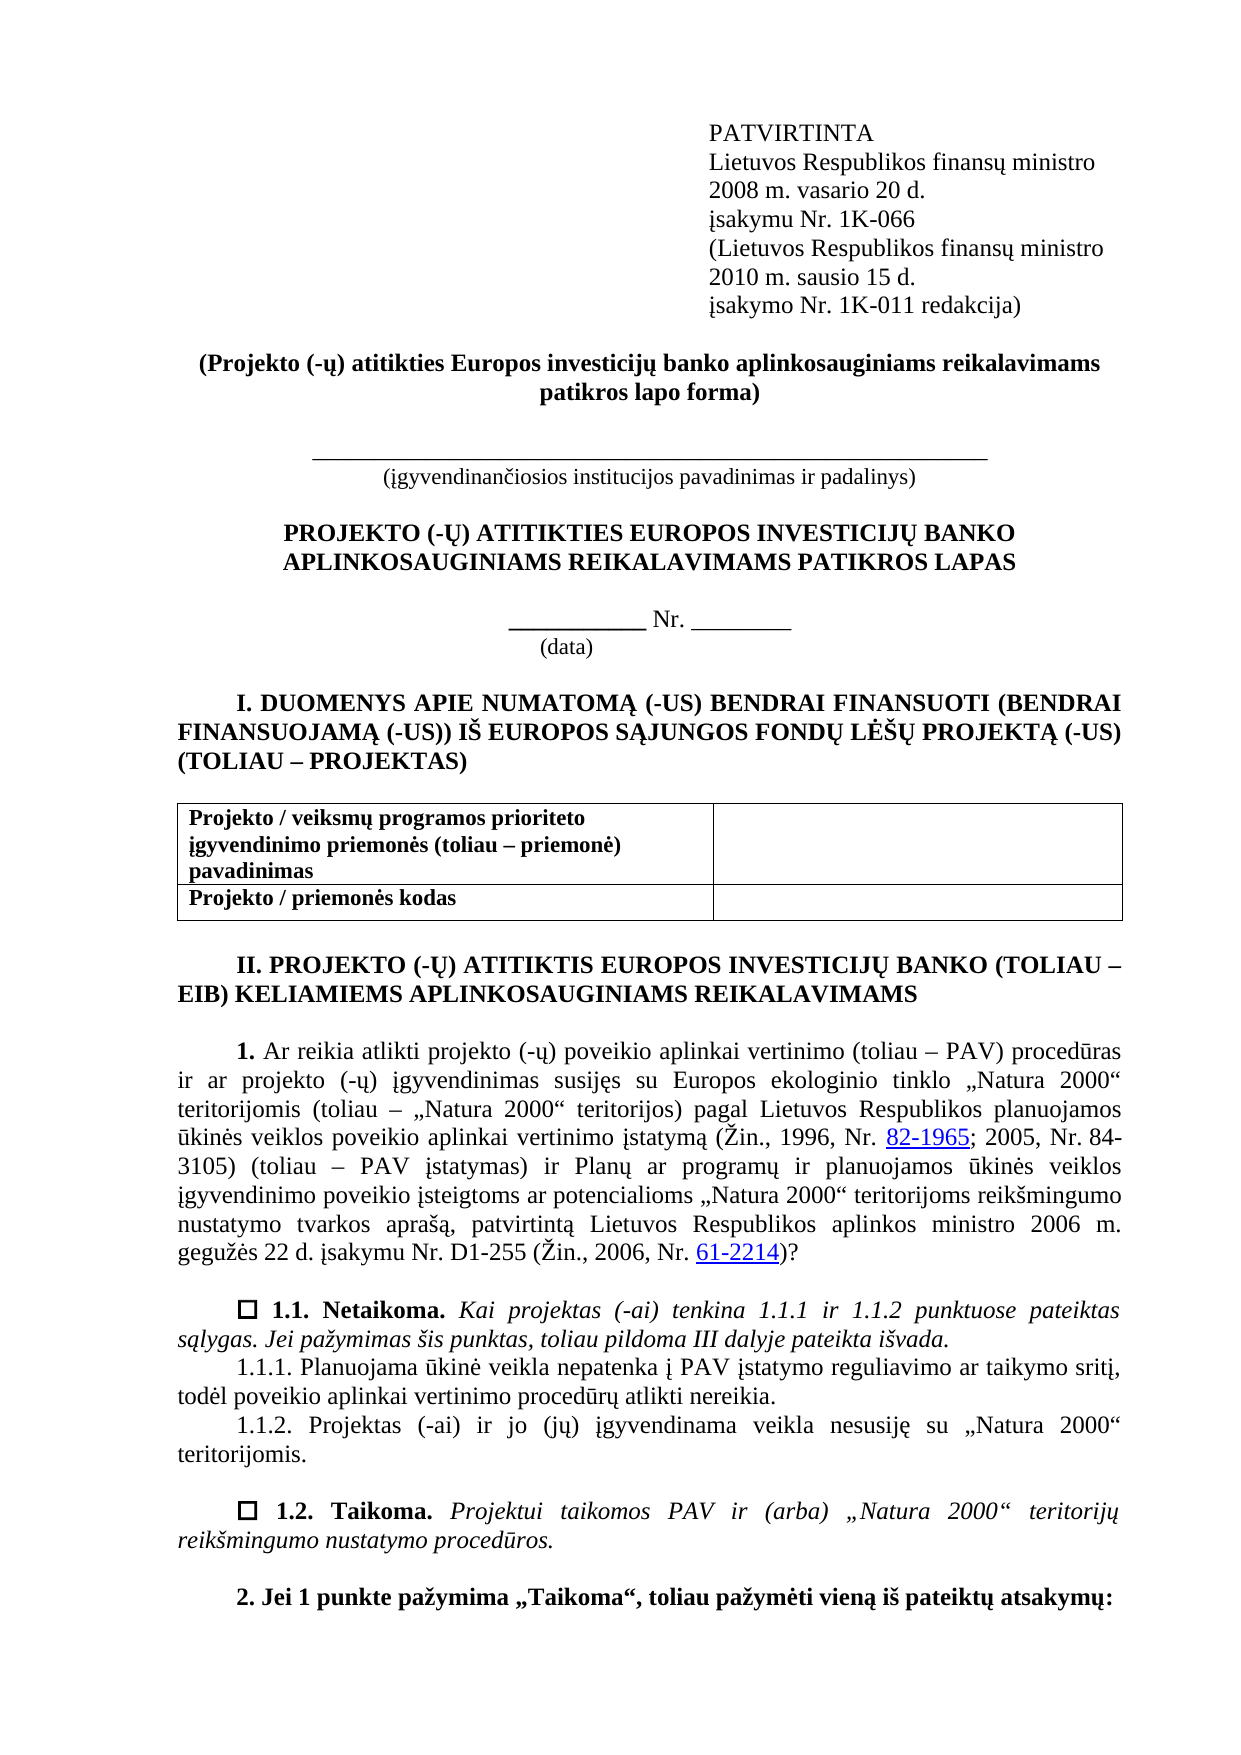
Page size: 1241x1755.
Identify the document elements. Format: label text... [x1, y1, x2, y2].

text patvirtinta [709, 118, 1122, 147]
text 1.1.2. Projektas (-ai) ir jo (jų) įgyvendinama veikla nesusiję su „Natura 2000“ teritorijomis. [177, 1410, 1122, 1467]
text 1. Ar reikia atlikti projekto (-ų) poveikio aplinkai vertinimo (toliau – PAV) procedūras ir ar projekto (-ų) įgyvendinimas susijęs su Europos ekologinio tinklo „Natura 2000“ teritorijomis (toliau – „Natura 2000“ teritorijos) pagal Lietuvos Respublikos planuojamos ūkinės veiklos poveikio aplinkai vertinimo įstatymą (Žin., 1996, Nr. 82-1965; 2005, Nr. 84-3105) (toliau – PAV įstatymas) ir Planų ar programų ir planuojamos ūkinės veiklos įgyvendinimo poveikio įsteigtoms ar potencialioms „Natura 2000“ teritorijoms reikšmingumo nustatymo tvarkos aprašą, patvirtintą Lietuvos Respublikos aplinkos ministro 2006 m. gegužės 22 d. įsakymu Nr. D1-255 (Žin., 2006, Nr. 61-2214)? [177, 1036, 1122, 1266]
table_cell Projekto / priemonės kodas [178, 885, 713, 920]
text ______________________________________________________ [177, 434, 1122, 463]
text (įgyvendinančiosios institucijos pavadinimas ir padalinys) [177, 463, 1122, 489]
text 2010 m. sausio 15 d. [177, 262, 1122, 291]
text ___________ Nr. ________ [177, 604, 1122, 633]
table_header Projekto / veiksmų programos prioriteto įgyvendinimo priemonės (toliau – priemonė) pavadinimas [178, 804, 713, 883]
text PROJEKTO (-Ų) ATITIKTIES EUROPOS INVESTICIJŲ BANKO APLINKOSAUGINIAMS REIKALAVIMAMS PATIKROS LAPAS [177, 518, 1122, 576]
text (data) [540, 633, 1122, 659]
table_cell [714, 885, 1122, 920]
text 2008 m. vasario 20 d. [177, 176, 1122, 204]
text Lietuvos Respublikos finansų ministro [177, 147, 1122, 176]
text įsakymo Nr. 1K-011 redakcija) [177, 291, 1122, 319]
text 1.1.1. Planuojama ūkinė veikla nepatenka į PAV įstatymo reguliavimo ar taikymo sritį, todėl poveikio aplinkai vertinimo procedūrų atlikti nereikia. [177, 1352, 1122, 1410]
text įsakymu Nr. 1K-066 [177, 204, 1122, 233]
text I. DUOMENYS APIE NUMATOMĄ (-US) BENDRAI FINANSUOTI (BENDRAI FINANSUOJAMĄ (-US)) IŠ EUROPOS SĄJUNGOS FONDŲ LĖŠŲ PROJEKTĄ (-US) (TOLIAU – PROJEKTAS) [177, 688, 1122, 774]
text 2. Jei 1 punkte pažymima „Taikoma“, toliau pažymėti vieną iš pateiktų atsakymų: [177, 1582, 1122, 1611]
table_header [714, 804, 1122, 883]
text (Projekto (-ų) atitikties Europos investicijų banko aplinkosauginiams reikalavimams patikros lapo forma) [177, 348, 1122, 406]
text [] 1.2. Taikoma. Projektui taikomos PAV ir (arba) „Natura 2000“ teritorijų reikšmingumo nustatymo procedūros. [177, 1496, 1122, 1554]
text II. PROJEKTO (-Ų) ATITIKTIS EUROPOS INVESTICIJŲ BANKO (TOLIAU – EIB) KELIAMIEMS APLINKOSAUGINIAMS REIKALAVIMAMS [177, 950, 1122, 1007]
text (Lietuvos Respublikos finansų ministro [177, 233, 1122, 262]
text [] 1.1. Netaikoma. Kai projektas (-ai) tenkina 1.1.1 ir 1.1.2 punktuose pateiktas sąlygas. Jei pažymimas šis punktas, toliau pildoma III dalyje pateikta išvada. [177, 1295, 1122, 1352]
